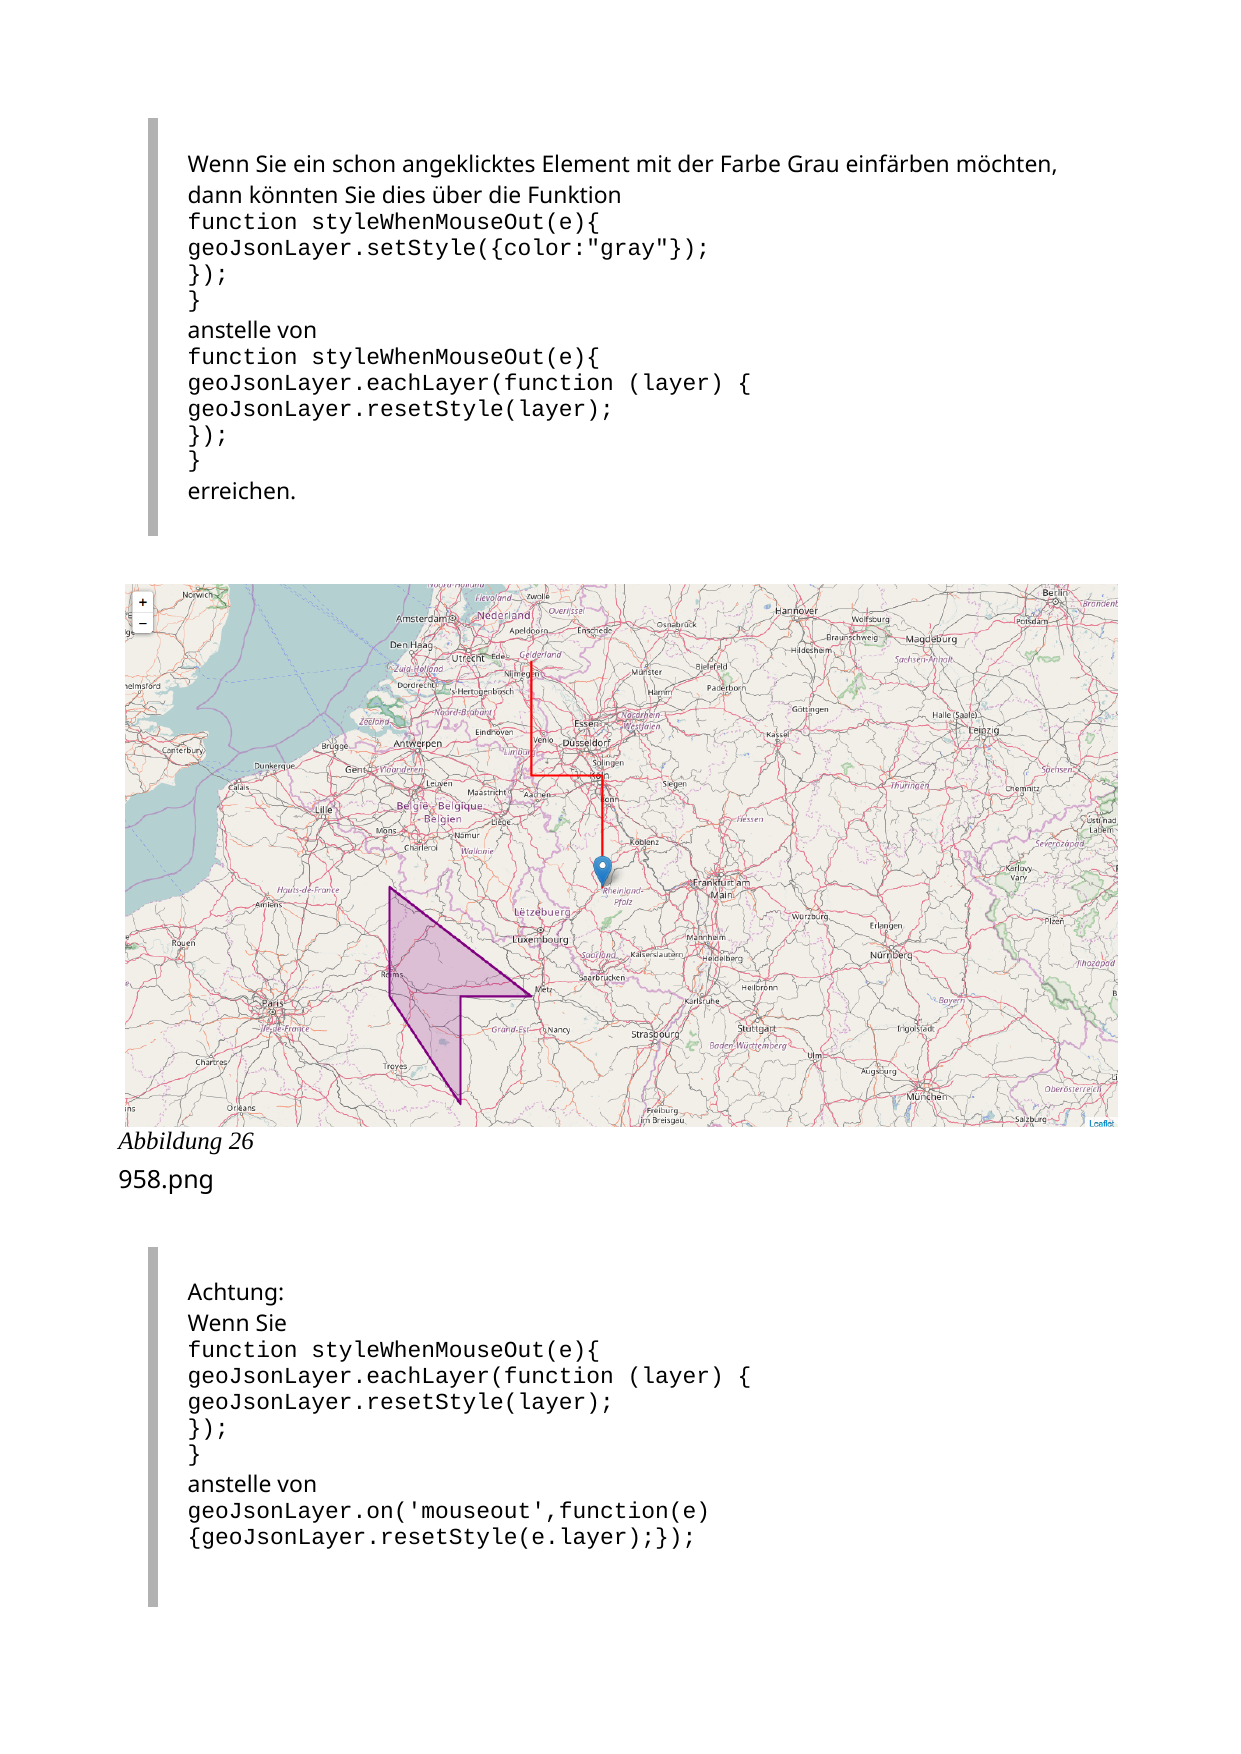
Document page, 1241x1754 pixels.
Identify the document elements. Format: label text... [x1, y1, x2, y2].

text 958.png [118, 1155, 1122, 1196]
text Achtung: Wenn Sie function styleWhenMouseOut(e){ geoJsonLayer.eachLayer(function (layer) { geoJsonLayer.resetStyle(layer); }); } anstelle von geoJsonLayer.on('mouseout',function(e){geoJsonLayer.resetStyle(e.layer);}); [158, 1247, 1093, 1607]
text Wenn Sie ein schon angeklicktes Element mit der Farbe Grau einfärben möchten, dann könnten Sie dies über die Funktion function styleWhenMouseOut(e){ geoJsonLayer.setStyle({color:"gray"}); }); } anstelle von function styleWhenMouseOut(e){ geoJsonLayer.eachLayer(function (layer) { geoJsonLayer.resetStyle(layer); }); } erreichen. [158, 118, 1093, 536]
picture [118, 577, 1123, 1127]
text Abbildung 26 [118, 1127, 1122, 1155]
text [118, 565, 1122, 577]
